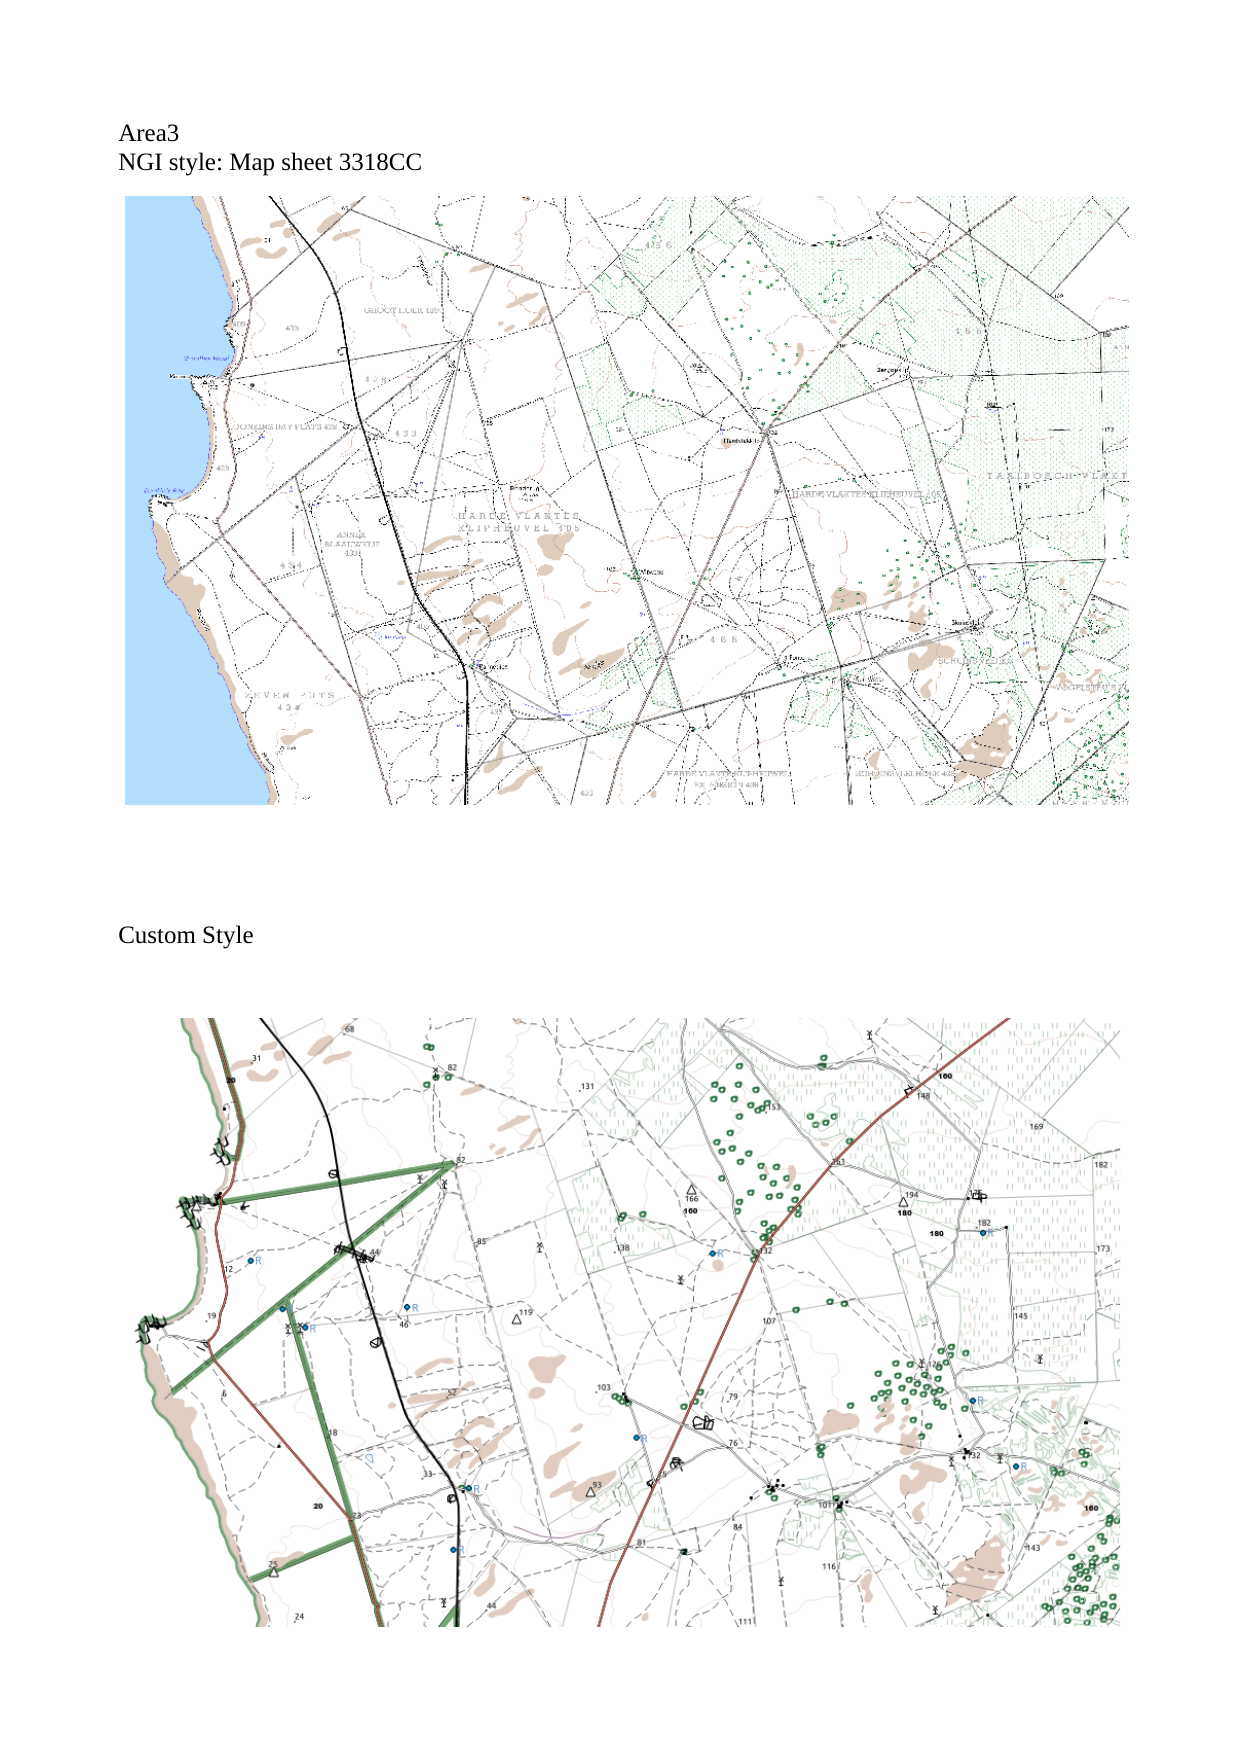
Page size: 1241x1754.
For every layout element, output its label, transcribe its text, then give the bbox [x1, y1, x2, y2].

picture [116, 1018, 1121, 1627]
text Custom Style [118, 920, 1122, 949]
text Area3 [118, 118, 1122, 147]
picture [125, 196, 1129, 805]
text NGI style: Map sheet 3318CC [118, 147, 1122, 176]
